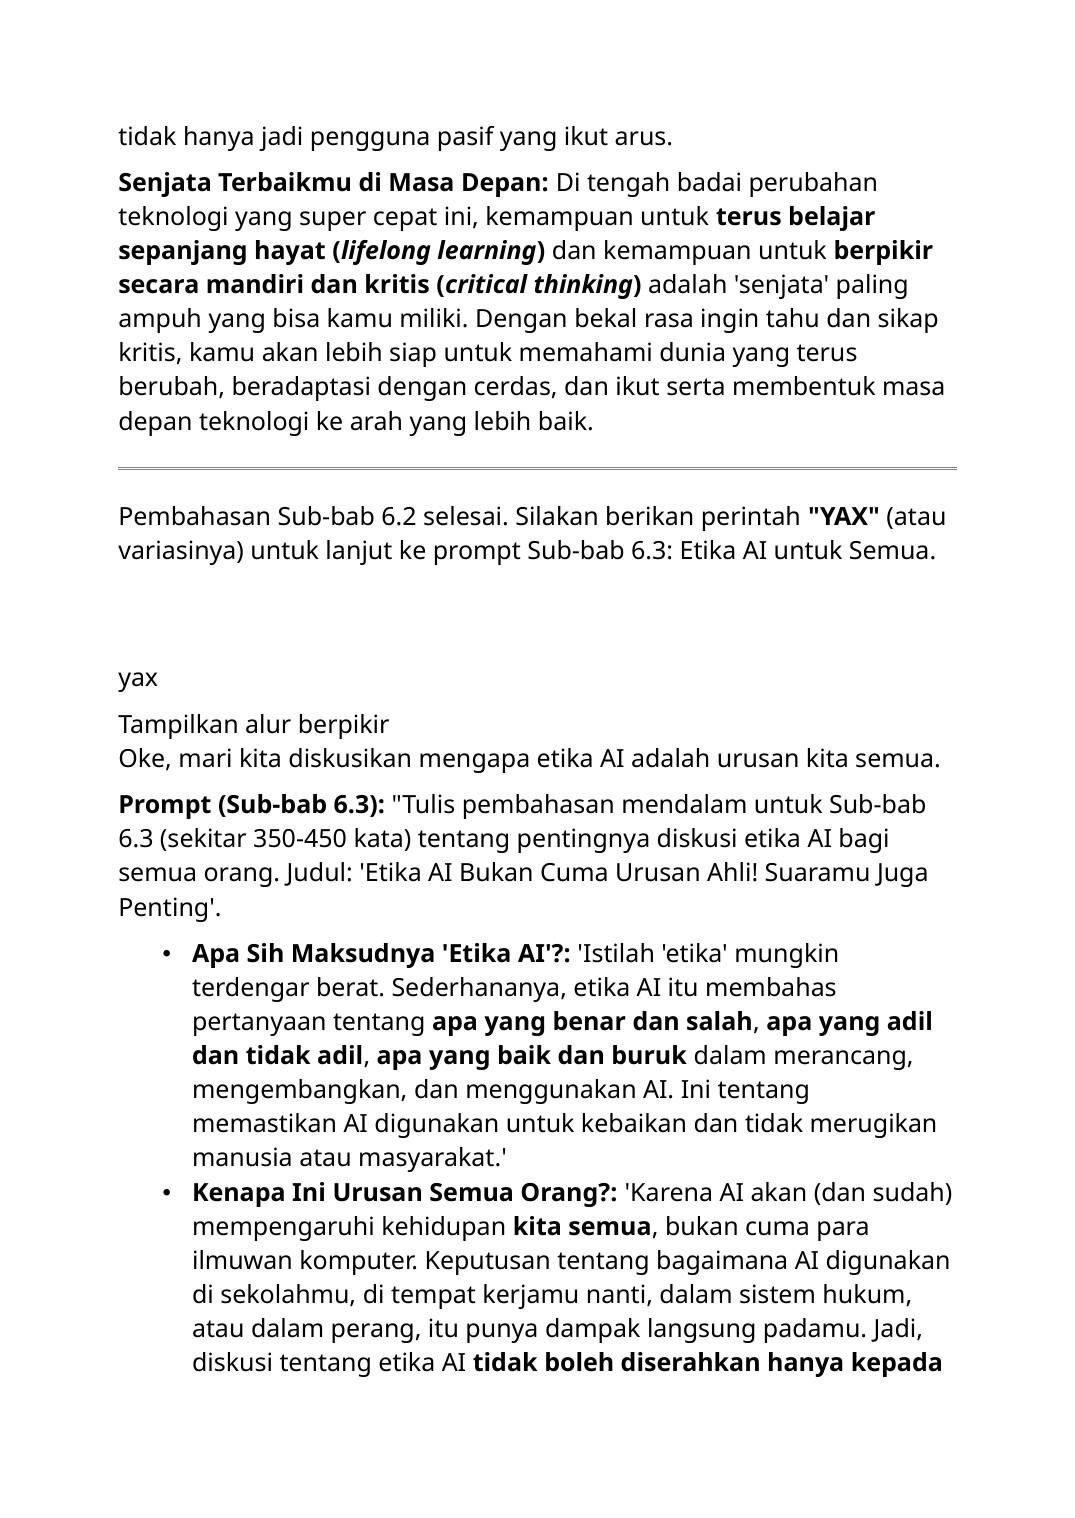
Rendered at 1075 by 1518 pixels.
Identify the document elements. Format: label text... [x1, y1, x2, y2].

text Pembahasan Sub-bab 6.2 selesai. Silakan berikan perintah "YAX" (atau variasinya) untuk lanjut ke prompt Sub-bab 6.3: Etika AI untuk Semua. [118, 498, 957, 567]
text Prompt (Sub-bab 6.3): "Tulis pembahasan mendalam untuk Sub-bab 6.3 (sekitar 350-450 kata) tentang pentingnya diskusi etika AI bagi semua orang. Judul: 'Etika AI Bukan Cuma Urusan Ahli! Suaramu Juga Penting'. [118, 787, 957, 923]
text yax [118, 660, 957, 694]
text tidak hanya jadi pengguna pasif yang ikut arus. [118, 118, 957, 152]
list Apa Sih Maksudnya 'Etika AI'?: 'Istilah 'etika' mungkin terdengar berat. Sederhananya, etika AI itu membahas pertanyaan tentang apa yang benar dan salah, apa yang adil dan tidak adil, apa yang baik dan buruk dalam merancang, mengembangkan, dan menggunakan AI. Ini tentang memastikan AI digunakan untuk kebaikan dan tidak merugikan manusia atau masyarakat.' [162, 936, 957, 1174]
list Kenapa Ini Urusan Semua Orang?: 'Karena AI akan (dan sudah) mempengaruhi kehidupan kita semua, bukan cuma para ilmuwan komputer. Keputusan tentang bagaimana AI digunakan di sekolahmu, di tempat kerjamu nanti, dalam sistem hukum, atau dalam perang, itu punya dampak langsung padamu. Jadi, diskusi tentang etika AI tidak boleh diserahkan hanya kepada [162, 1174, 957, 1378]
text Senjata Terbaikmu di Masa Depan: Di tengah badai perubahan teknologi yang super cepat ini, kemampuan untuk terus belajar sepanjang hayat (lifelong learning) dan kemampuan untuk berpikir secara mandiri dan kritis (critical thinking) adalah 'senjata' paling ampuh yang bisa kamu miliki. Dengan bekal rasa ingin tahu dan sikap kritis, kamu akan lebih siap untuk memahami dunia yang terus berubah, beradaptasi dengan cerdas, dan ikut serta membentuk masa depan teknologi ke arah yang lebih baik. [118, 165, 957, 437]
text Tampilkan alur berpikir [118, 706, 957, 740]
text Oke, mari kita diskusikan mengapa etika AI adalah urusan kita semua. [118, 740, 957, 774]
